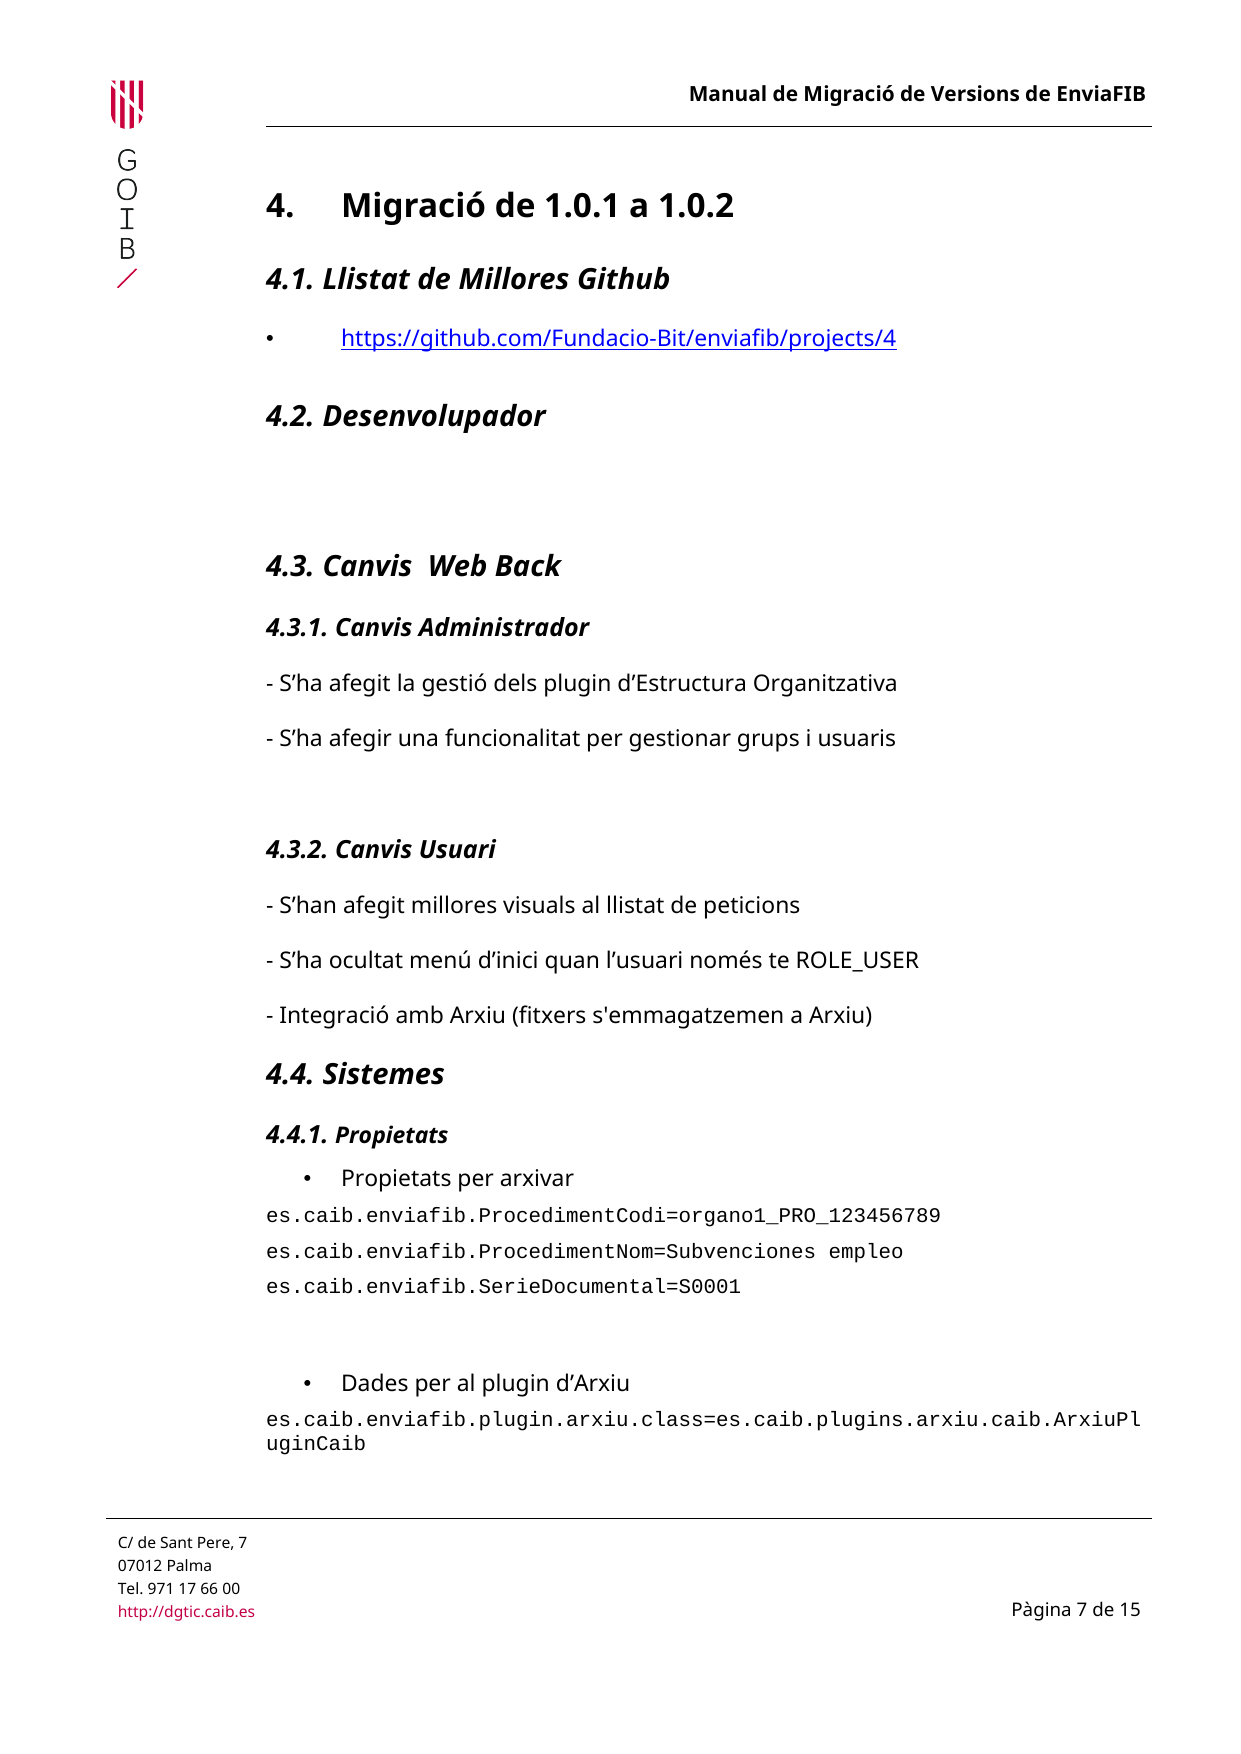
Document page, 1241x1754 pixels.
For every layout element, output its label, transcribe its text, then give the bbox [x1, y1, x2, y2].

text - S’ha afegir una funcionalitat per gestionar grups i usuaris [266, 722, 1152, 753]
subtitle Desenvolupador [266, 395, 1152, 434]
text - S’ha afegit la gestió dels plugin d’Estructura Organitzativa [266, 667, 1152, 698]
subtitle Propietats [266, 1117, 1152, 1151]
table_header es.caib.enviafib.ProcedimentCodi=organo1_PRO_123456789 es.caib.enviafib.ProcedimentNom=Subvenciones empleo es.caib.enviafib.SerieDocumental=S0001 [266, 1205, 1152, 1312]
list - S’ha ocultat menú d’inici quan l’usuari només te ROLE_USER [266, 944, 1152, 975]
list Propietats per arxivar [303, 1162, 1152, 1194]
subtitle Migració de 1.0.1 a 1.0.2 [266, 181, 1152, 227]
list Dades per al plugin d’Arxiu [303, 1366, 1152, 1398]
list - S’han afegit millores visuals al llistat de peticions [266, 889, 1152, 920]
table_header es.caib.enviafib.plugin.arxiu.class=es.caib.plugins.arxiu.caib.ArxiuPluginCaib [266, 1410, 1152, 1504]
subtitle Sistemes [266, 1053, 1152, 1093]
subtitle Canvis Administrador [266, 609, 1152, 643]
subtitle Canvis Usuari [266, 831, 1152, 865]
list https://github.com/Fundacio-Bit/enviafib/projects/4 [266, 322, 1152, 353]
picture [82, 57, 172, 319]
subtitle Canvis Web Back [266, 545, 1152, 585]
list - Integració amb Arxiu (fitxers s'emmagatzemen a Arxiu) [266, 998, 1152, 1030]
subtitle Llistat de Millores Github [266, 258, 1152, 298]
